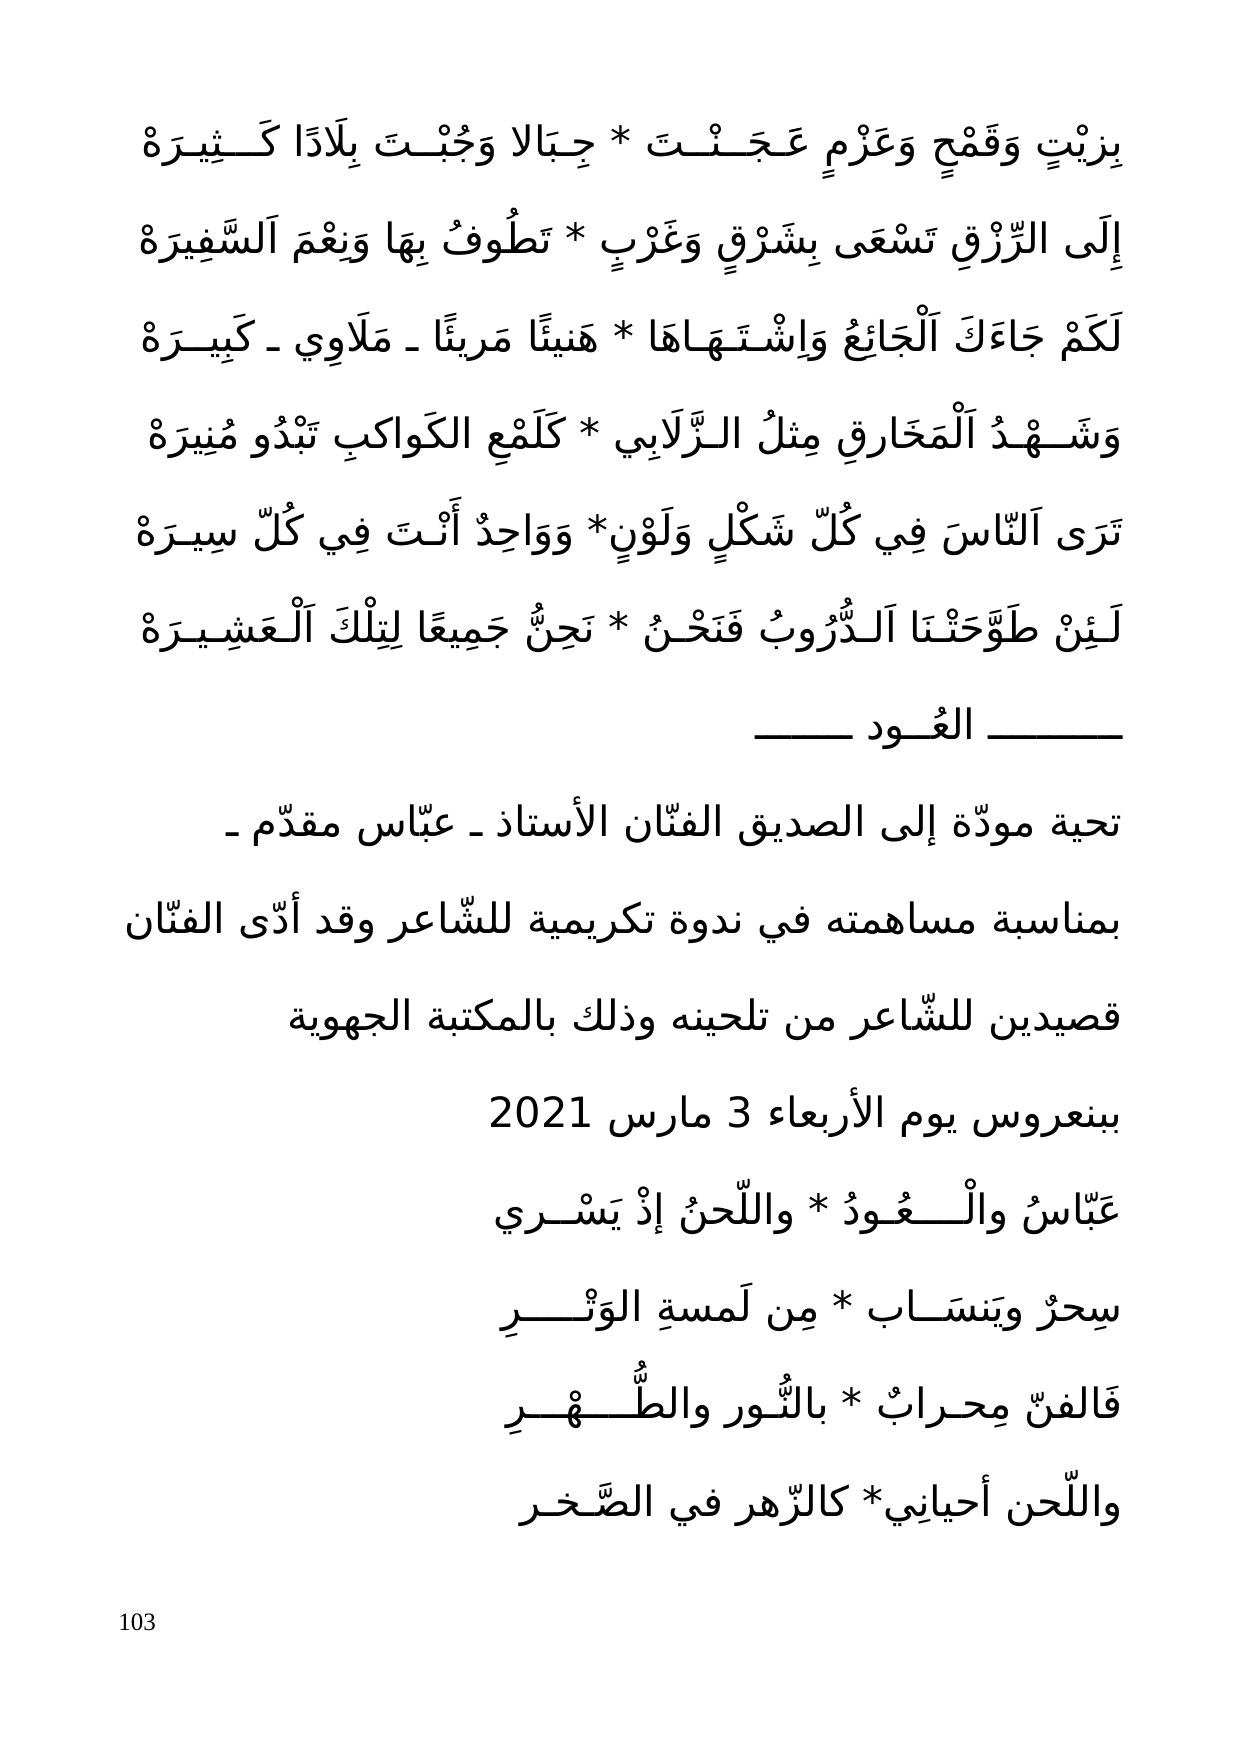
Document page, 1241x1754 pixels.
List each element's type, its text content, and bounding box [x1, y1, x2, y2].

text تَرَى اَلنّاسَ فِي كُلّ شَكْلٍ وَلَوْنٍ* وَوَاحِدٌ أَنْـتَ فِي كُلّ سِيـرَهْ [118, 506, 1122, 555]
text فَالفنّ مِحـرابٌ * بالنُّـور والطُّــــهْـــرِ [118, 1380, 1122, 1429]
text لَكَمْ جَاءَكَ اَلْجَائِعُ وَاِشْـتَـهَـاهَا * هَنيئًا مَريئًا ـ مَلَاوِي ـ كَبِيــرَهْ [118, 312, 1122, 361]
text عَبّاسُ والْــــعُـودُ * واللّحنُ إذْ يَسْــري [118, 1186, 1122, 1234]
text واللّحن أحيانِي* كالزّهر في الصَّـخـر [118, 1477, 1122, 1526]
text وَشَــهْـدُ اَلْمَخَارقِ مِثلُ الـزَّلَابِي * كَلَمْعِ الكَواكبِ تَبْدُو مُنِيرَهْ [118, 409, 1122, 458]
text تحية مودّة إلى الصديق الفنّان الأستاذ ـ عبّاس مقدّم ـ [118, 798, 1122, 846]
text بمناسبة مساهمته في ندوة تكريمية للشّاعر وقد أدّى الفنّان [118, 895, 1122, 943]
text بِزيْتٍ وَقَمْحٍ وَعَزْمٍ عََـجَــنْــتَ * جِـبَالا وََجُبْــتَ بِلَادًا كَـــثِيـرَهْ [118, 118, 1122, 167]
text لَـئِنْ طَوَّحََتْـنَا اَلـدُّرُوبُ فَنَحْـنُ * نَحِنُّ جَمِيعًا لِتِلْكَ اَلْـعَشِـيـرَهْ [118, 603, 1122, 652]
text إِلَى الرِّزْقِ تَسْعَى بِشَرْقٍ وَغَرْبٍ * تَطُوفُ بِهَا وَنِعْمَ اَلسَّفِيرَهْ [118, 215, 1122, 264]
text ـــــــــــ العُــود ــــــــ [118, 701, 1122, 749]
text سِحرٌ ويَنسَــاب * مِن لَمسةِ الوَتْـــــرِ [118, 1283, 1122, 1332]
text قصيدين للشّاعر من تلحينه وذلك بالمكتبة الجهوية [118, 992, 1122, 1040]
text ببنعروس يوم الأربعاء 3 مارس 2021 [118, 1089, 1122, 1137]
